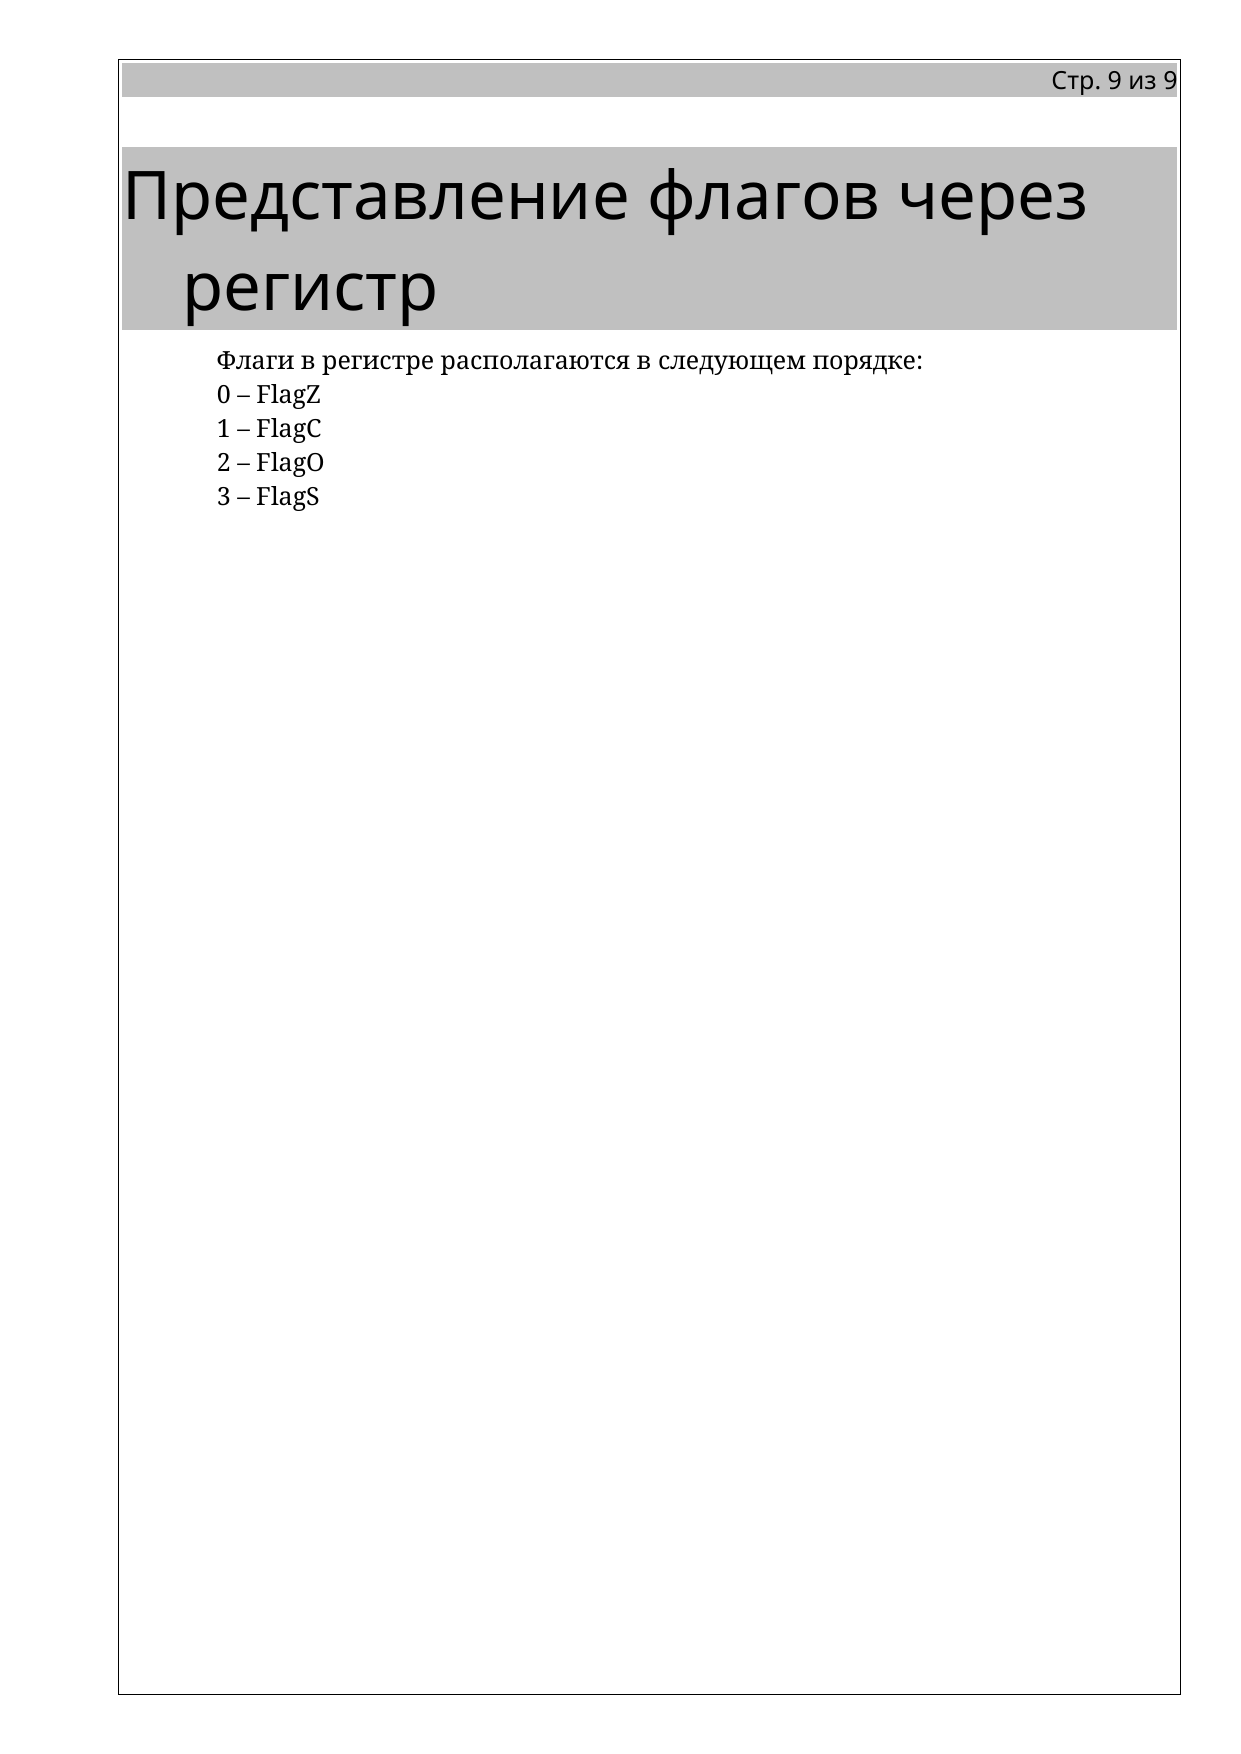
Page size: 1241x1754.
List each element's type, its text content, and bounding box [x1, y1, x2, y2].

text 1 – FlagC [122, 411, 1177, 445]
text Флаги в регистре располагаются в следующем порядке: [122, 343, 1177, 377]
text 2 – FlagO [122, 445, 1177, 479]
text 0 – FlagZ [122, 377, 1177, 411]
text 3 – FlagS [122, 479, 1177, 513]
subtitle Представление флагов через регистр [122, 147, 1177, 330]
